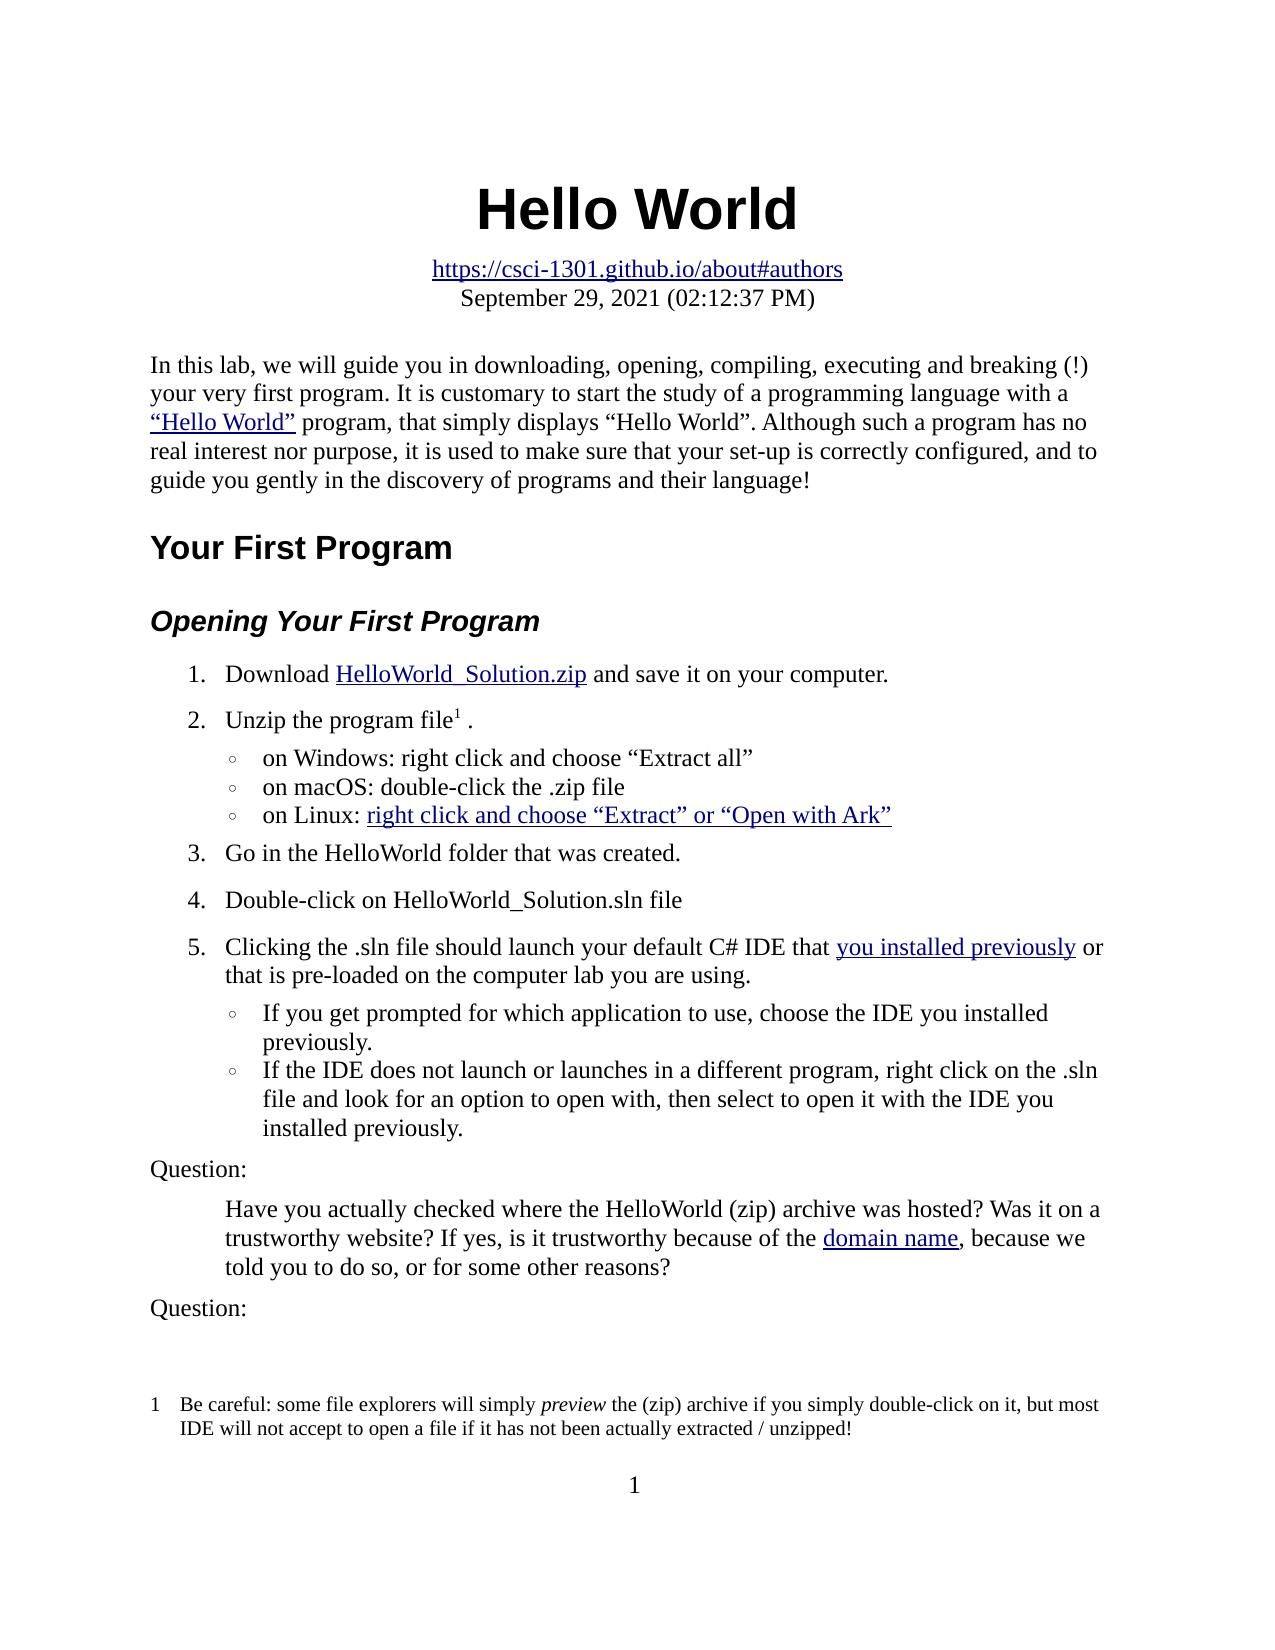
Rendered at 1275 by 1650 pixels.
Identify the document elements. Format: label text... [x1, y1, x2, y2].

list on Windows: right click and choose “Extract all” [225, 743, 1125, 772]
text https://csci-1301.github.io/about#authors [150, 254, 1125, 283]
subtitle Opening Your First Program [150, 604, 1125, 637]
list Go in the HelloWorld folder that was created. [187, 838, 1125, 867]
list on macOS: double-click the .zip file [225, 772, 1125, 801]
list Double-click on HelloWorld_Solution.sln file [187, 885, 1125, 914]
subtitle Your First Program [150, 527, 1125, 566]
list on Linux: right click and choose “Extract” or “Open with Ark” [225, 801, 1125, 829]
text Question: [150, 1154, 1125, 1182]
list Download HelloWorld_Solution.zip and save it on your computer. [187, 659, 1125, 687]
text September 29, 2021 (02:12:37 PM) [150, 283, 1125, 312]
list If the IDE does not launch or launches in a different program, right click on the .sln file and look for an option to open with, then select to open it with the IDE you installed previously. [225, 1056, 1125, 1142]
list Be careful: some file explorers will simply preview the (zip) archive if you simply double-click on it, but most IDE will not accept to open a file if it has not been actually extracted / unzipped! [150, 1392, 1125, 1440]
list Clicking the .sln file should launch your default C# IDE that you installed previously or that is pre-loaded on the computer lab you are using. [187, 932, 1125, 989]
list Unzip the program file . [187, 705, 1125, 734]
title Hello World [150, 175, 1125, 242]
text Have you actually checked where the HelloWorld (zip) archive was hosted? Was it on a trustworthy website? If yes, is it trustworthy because of the domain name, because we told you to do so, or for some other reasons? [225, 1194, 1125, 1281]
list If you get prompted for which application to use, choose the IDE you installed previously. [225, 998, 1125, 1056]
text In this lab, we will guide you in downloading, opening, compiling, executing and breaking (!) your very first program. It is customary to start the study of a programming language with a “Hello World” program, that simply displays “Hello World”. Although such a program has no real interest nor purpose, it is used to make sure that your set-up is correctly configured, and to guide you gently in the discovery of programs and their language! [150, 350, 1125, 493]
text Question: [150, 1293, 1125, 1321]
